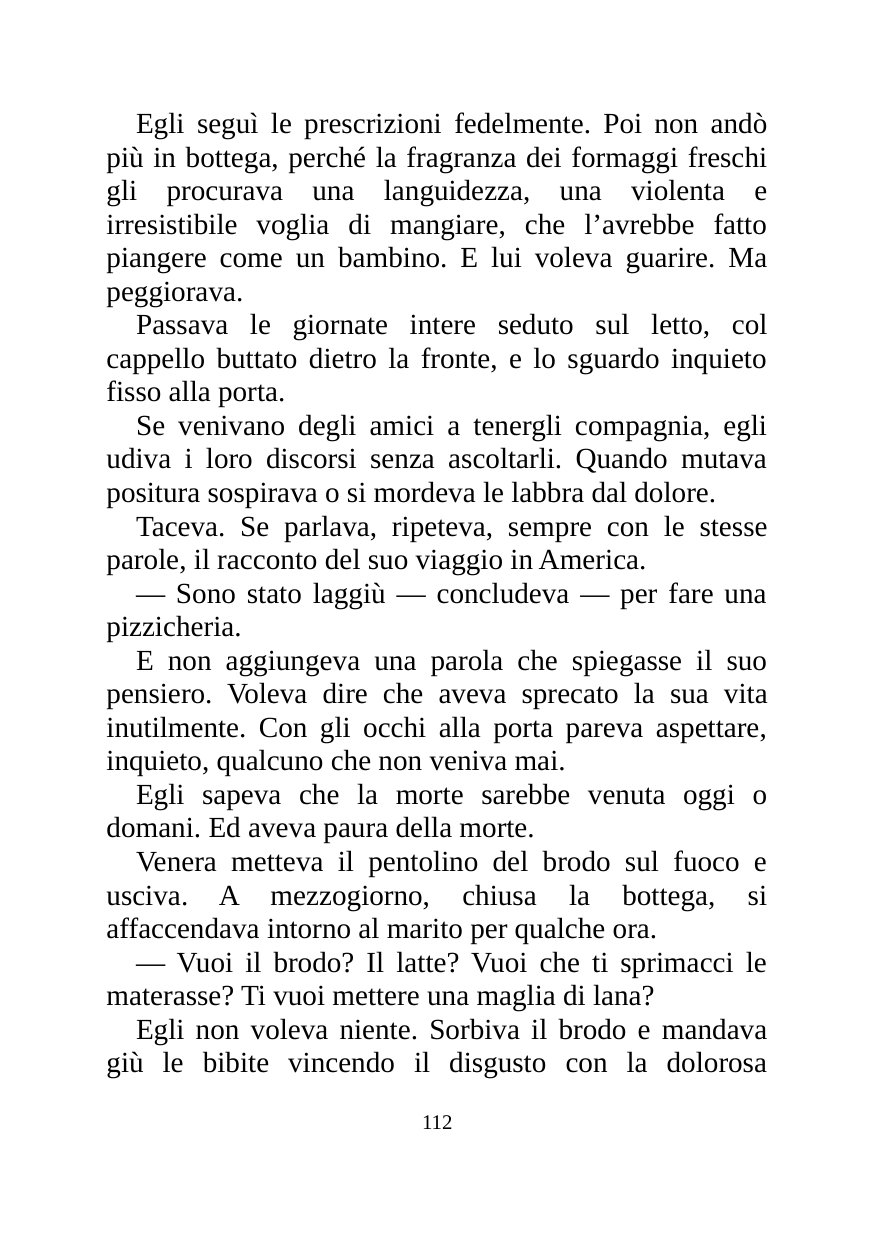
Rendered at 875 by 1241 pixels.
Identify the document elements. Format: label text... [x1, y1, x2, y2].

text Egli seguì le prescrizioni fedelmente. Poi non andò più in bottega, perché la fragranza dei formaggi freschi gli procurava una languidezza, una violenta e irresistibile voglia di mangiare, che l’avrebbe fatto piangere come un bambino. E lui voleva guarire. Ma peggiorava. [106, 106, 768, 307]
text — Sono stato laggiù — concludeva — per fare una pizzicheria. [106, 576, 768, 643]
text Egli non voleva niente. Sorbiva il brodo e mandava giù le bibite vincendo il disgusto con la dolorosa [106, 1012, 768, 1079]
text — Vuoi il brodo? Il latte? Vuoi che ti sprimacci le materasse? Ti vuoi mettere una maglia di lana? [106, 945, 768, 1012]
text Egli sapeva che la morte sarebbe venuta oggi o domani. Ed aveva paura della morte. [106, 777, 768, 844]
text Se venivano degli amici a tenergli compagnia, egli udiva i loro discorsi senza ascoltarli. Quando mutava positura sospirava o si mordeva le labbra dal dolore. [106, 408, 768, 509]
text Taceva. Se parlava, ripeteva, sempre con le stesse parole, il racconto del suo viaggio in America. [106, 509, 768, 576]
text E non aggiungeva una parola che spiegasse il suo pensiero. Voleva dire che aveva sprecato la sua vita inutilmente. Con gli occhi alla porta pareva aspettare, inquieto, qualcuno che non veniva mai. [106, 643, 768, 777]
text Venera metteva il pentolino del brodo sul fuoco e usciva. A mezzogiorno, chiusa la bottega, si affaccendava intorno al marito per qualche ora. [106, 844, 768, 945]
text Passava le giornate intere seduto sul letto, col cappello buttato dietro la fronte, e lo sguardo inquieto fisso alla porta. [106, 307, 768, 408]
